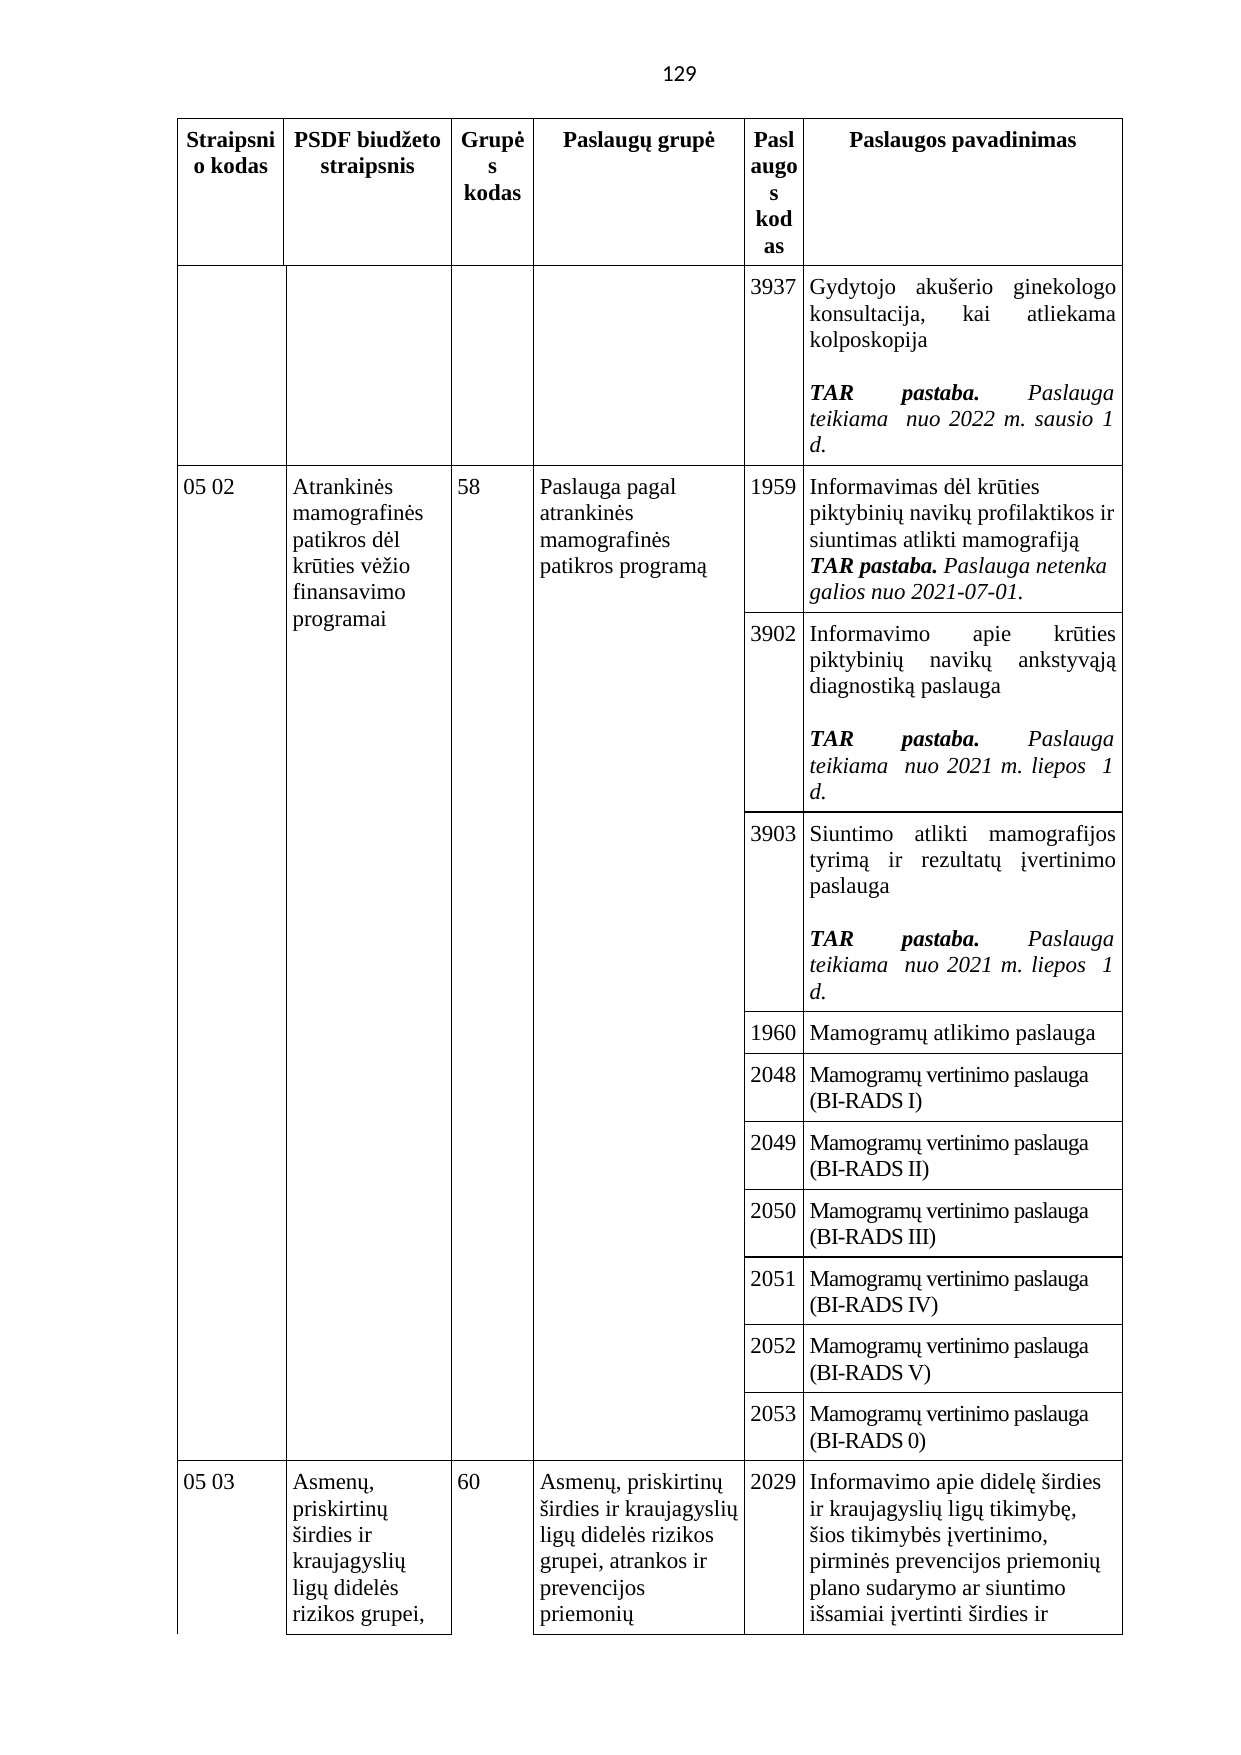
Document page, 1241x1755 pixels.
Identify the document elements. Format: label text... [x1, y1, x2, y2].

table_cell [287, 1324, 451, 1392]
table_cell Atrankinės mamografinės patikros dėl krūties vėžio finansavimo programai [287, 466, 451, 1121]
table_cell [287, 266, 451, 465]
table_cell [178, 1392, 286, 1460]
table_header Paslaugos kodas [745, 119, 803, 265]
table_cell 05 03 [178, 1461, 286, 1633]
table_cell 2052 [745, 1325, 803, 1392]
table_cell [452, 1011, 533, 1053]
table_cell Siuntimo atlikti mamografijos tyrimą ir rezultatų įvertinimo paslauga TAR pastaba. Paslauga teikiama nuo 2021 m. liepos 1 d. [804, 813, 1122, 1011]
table_cell [452, 1121, 533, 1188]
table_cell 2050 [745, 1190, 803, 1256]
table_cell [452, 1053, 533, 1121]
table_cell [452, 266, 533, 465]
table_cell [178, 1011, 286, 1053]
table_header Paslaugų grupė [534, 119, 744, 265]
table_cell [534, 1324, 744, 1392]
table_cell [287, 1121, 451, 1188]
table_cell [178, 1324, 286, 1392]
table_cell Asmenų, priskirtinų širdies ir kraujagyslių ligų didelės rizikos grupei, atrankos ir prevencijos priemonių [534, 1461, 744, 1633]
table_cell Mamogramų atlikimo paslauga [804, 1012, 1122, 1053]
table_cell Mamogramų vertinimo paslauga (BI-RADS III) [804, 1190, 1122, 1256]
table_cell [287, 1189, 451, 1256]
table_cell Informavimo apie didelę širdies ir kraujagyslių ligų tikimybę, šios tikimybės įvertinimo, pirminės prevencijos priemonių plano sudarymo ar siuntimo išsamiai įvertinti širdies ir [804, 1461, 1122, 1633]
table_cell [178, 1256, 286, 1324]
table_cell 2048 [745, 1054, 803, 1121]
table_cell Mamogramų vertinimo paslauga (BI-RADS 0) [804, 1393, 1122, 1460]
table_cell Mamogramų vertinimo paslauga (BI-RADS II) [804, 1122, 1122, 1188]
table_header Grupės kodas [452, 119, 533, 265]
table_cell 3937 [745, 266, 803, 465]
table_cell Gydytojo akušerio ginekologo konsultacija, kai atliekama kolposkopija TAR pastaba. Paslauga teikiama nuo 2022 m. sausio 1 d. [804, 266, 1122, 465]
table_cell [452, 1392, 533, 1460]
table_cell Mamogramų vertinimo paslauga (BI-RADS IV) [804, 1258, 1122, 1324]
table_cell 3903 [745, 813, 803, 1011]
table_cell Paslauga pagal atrankinės mamografinės patikros programą [534, 466, 744, 1053]
table_cell Informavimo apie krūties piktybinių navikų ankstyvąją diagnostiką paslauga TAR pastaba. Paslauga teikiama nuo 2021 m. liepos 1 d. [804, 613, 1122, 811]
table_cell Mamogramų vertinimo paslauga (BI-RADS I) [804, 1054, 1122, 1121]
table_cell [534, 1256, 744, 1324]
table_cell [534, 266, 744, 465]
table_cell [452, 1324, 533, 1392]
table_cell [452, 612, 533, 811]
table_cell 2053 [745, 1393, 803, 1460]
table_cell [178, 1189, 286, 1256]
table_cell [452, 1256, 533, 1324]
table_cell [452, 811, 533, 1011]
table_cell 05 02 [178, 466, 286, 612]
table_cell Asmenų, priskirtinų širdies ir kraujagyslių ligų didelės rizikos grupei, [287, 1461, 451, 1633]
table_cell [178, 266, 286, 465]
table_cell Informavimas dėl krūties piktybinių navikų profilaktikos ir siuntimas atlikti mamografiją TAR pastaba. Paslauga netenka galios nuo 2021-07-01. [804, 466, 1122, 612]
table_cell [534, 1121, 744, 1188]
table_header Straipsnio kodas [178, 119, 283, 265]
table_cell 3902 [745, 613, 803, 811]
table_cell 60 [452, 1461, 533, 1633]
table_cell 1959 [745, 466, 803, 612]
table_cell [534, 1392, 744, 1460]
table_header Paslaugos pavadinimas [804, 119, 1122, 265]
table_cell [178, 612, 286, 811]
table_cell 2051 [745, 1258, 803, 1324]
table_cell [534, 1189, 744, 1256]
table_header PSDF biudžeto straipsnis [284, 119, 451, 265]
table_cell 2029 [745, 1461, 803, 1633]
table_cell [287, 1392, 451, 1460]
table_cell 2049 [745, 1122, 803, 1188]
table_cell [534, 1053, 744, 1121]
table_cell [178, 811, 286, 1011]
table_cell [178, 1121, 286, 1188]
table_cell Mamogramų vertinimo paslauga (BI-RADS V) [804, 1325, 1122, 1392]
table_cell 58 [452, 466, 533, 612]
table_cell [178, 1053, 286, 1121]
table_cell [287, 1256, 451, 1324]
table_cell 1960 [745, 1012, 803, 1053]
table_cell [452, 1189, 533, 1256]
